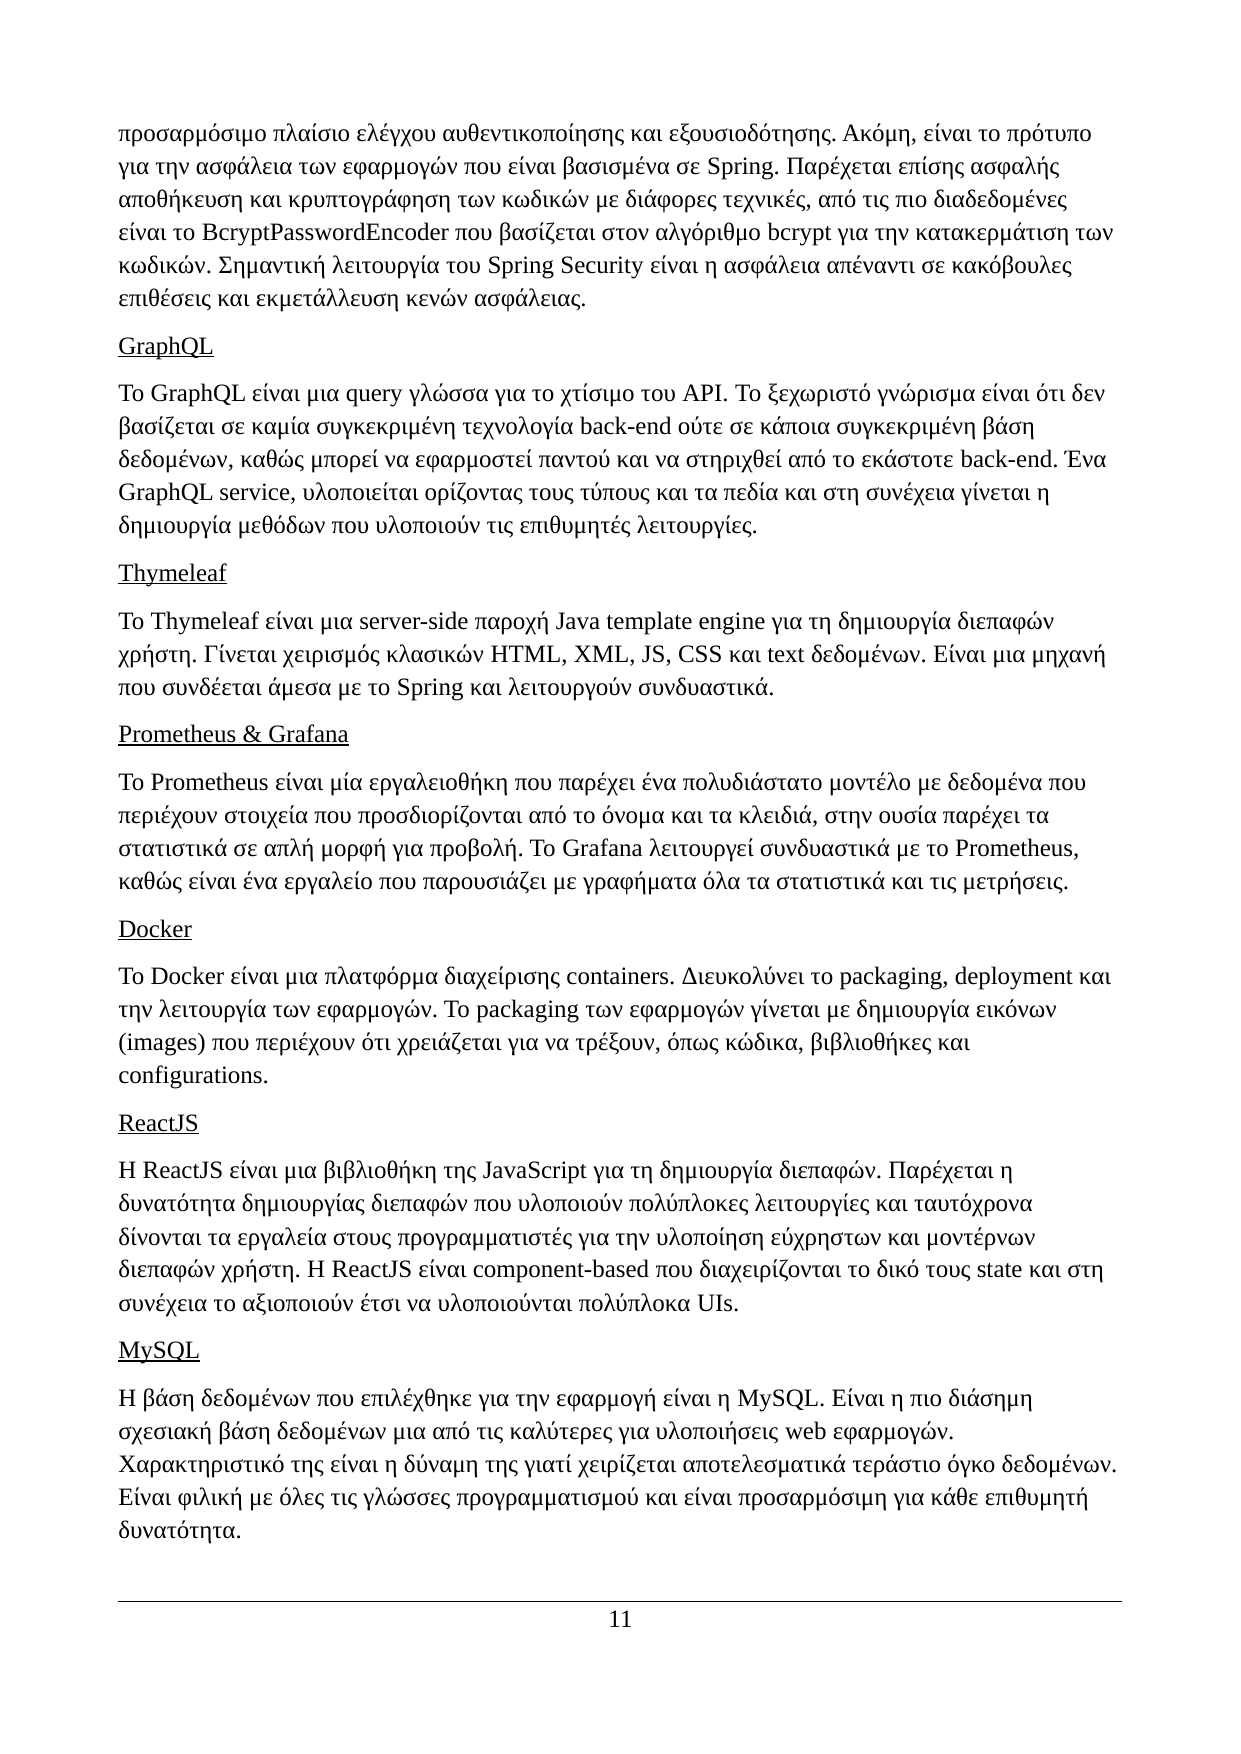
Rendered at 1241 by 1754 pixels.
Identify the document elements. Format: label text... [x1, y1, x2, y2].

text Thymeleaf [118, 558, 1122, 587]
text GraphQL [118, 331, 1122, 359]
text Το GraphQL είναι μια query γλώσσα για το χτίσιμο του API. Το ξεχωριστό γνώρισμα είναι ότι δεν βασίζεται σε καμία συγκεκριμένη τεχνολογία back-end ούτε σε κάποια συγκεκριμένη βάση δεδομένων, καθώς μπορεί να εφαρμοστεί παντού και να στηριχθεί από το εκάστοτε back-end. Ένα GraphQL service, υλοποιείται ορίζοντας τους τύπους και τα πεδία και στη συνέχεια γίνεται η δημιουργία μεθόδων που υλοποιούν τις επιθυμητές λειτουργίες. [118, 378, 1122, 539]
text Το Prometheus είναι μία εργαλειοθήκη που παρέχει ένα πολυδιάστατο μοντέλο με δεδομένα που περιέχουν στοιχεία που προσδιορίζονται από το όνομα και τα κλειδιά, στην ουσία παρέχει τα στατιστικά σε απλή μορφή για προβολή. Το Grafana λειτουργεί συνδυαστικά με το Prometheus, καθώς είναι ένα εργαλείο που παρουσιάζει με γραφήματα όλα τα στατιστικά και τις μετρήσεις. [118, 767, 1122, 895]
text Prometheus & Grafana [118, 719, 1122, 748]
text Docker [118, 914, 1122, 942]
text προσαρμόσιμο πλαίσιο ελέγχου αυθεντικοποίησης και εξουσιοδότησης. Ακόμη, είναι το πρότυπο για την ασφάλεια των εφαρμογών που είναι βασισμένα σε Spring. Παρέχεται επίσης ασφαλής αποθήκευση και κρυπτογράφηση των κωδικών με διάφορες τεχνικές, από τις πιο διαδεδομένες είναι το BcryptPasswordEncoder που βασίζεται στον αλγόριθμο bcrypt για την κατακερμάτιση των κωδικών. Σημαντική λειτουργία του Spring Security είναι η ασφάλεια απέναντι σε κακόβουλες επιθέσεις και εκμετάλλευση κενών ασφάλειας. [118, 118, 1122, 312]
text Η ReactJS είναι μια βιβλιοθήκη της JavaScript για τη δημιουργία διεπαφών. Παρέχεται η δυνατότητα δημιουργίας διεπαφών που υλοποιούν πολύπλοκες λειτουργίες και ταυτόχρονα δίνονται τα εργαλεία στους προγραμματιστές για την υλοποίηση εύχρηστων και μοντέρνων διεπαφών χρήστη. Η ReactJS είναι component-based που διαχειρίζονται το δικό τους state και στη συνέχεια το αξιοποιούν έτσι να υλοποιούνται πολύπλοκα UIs. [118, 1156, 1122, 1316]
text Η βάση δεδομένων που επιλέχθηκε για την εφαρμογή είναι η MySQL. Είναι η πιο διάσημη σχεσιακή βάση δεδομένων μια από τις καλύτερες για υλοποιήσεις web εφαρμογών. Χαρακτηριστικό της είναι η δύναμη της γιατί χειρίζεται αποτελεσματικά τεράστιο όγκο δεδομένων. Είναι φιλική με όλες τις γλώσσες προγραμματισμού και είναι προσαρμόσιμη για κάθε επιθυμητή δυνατότητα. [118, 1383, 1122, 1544]
text Το Thymeleaf είναι μια server-side παροχή Java template engine για τη δημιουργία διεπαφών χρήστη. Γίνεται χειρισμός κλασικών HTML, XML, JS, CSS και text δεδομένων. Είναι μια μηχανή που συνδέεται άμεσα με το Spring και λειτουργούν συνδυαστικά. [118, 606, 1122, 701]
text Το Docker είναι μια πλατφόρμα διαχείρισης containers. Διευκολύνει το packaging, deployment και την λειτουργία των εφαρμογών. Το packaging των εφαρμογών γίνεται με δημιουργία εικόνων (images) που περιέχουν ότι χρειάζεται για να τρέξουν, όπως κώδικα, βιβλιοθήκες και configurations. [118, 961, 1122, 1089]
text MySQL [118, 1335, 1122, 1364]
text ReactJS [118, 1108, 1122, 1137]
